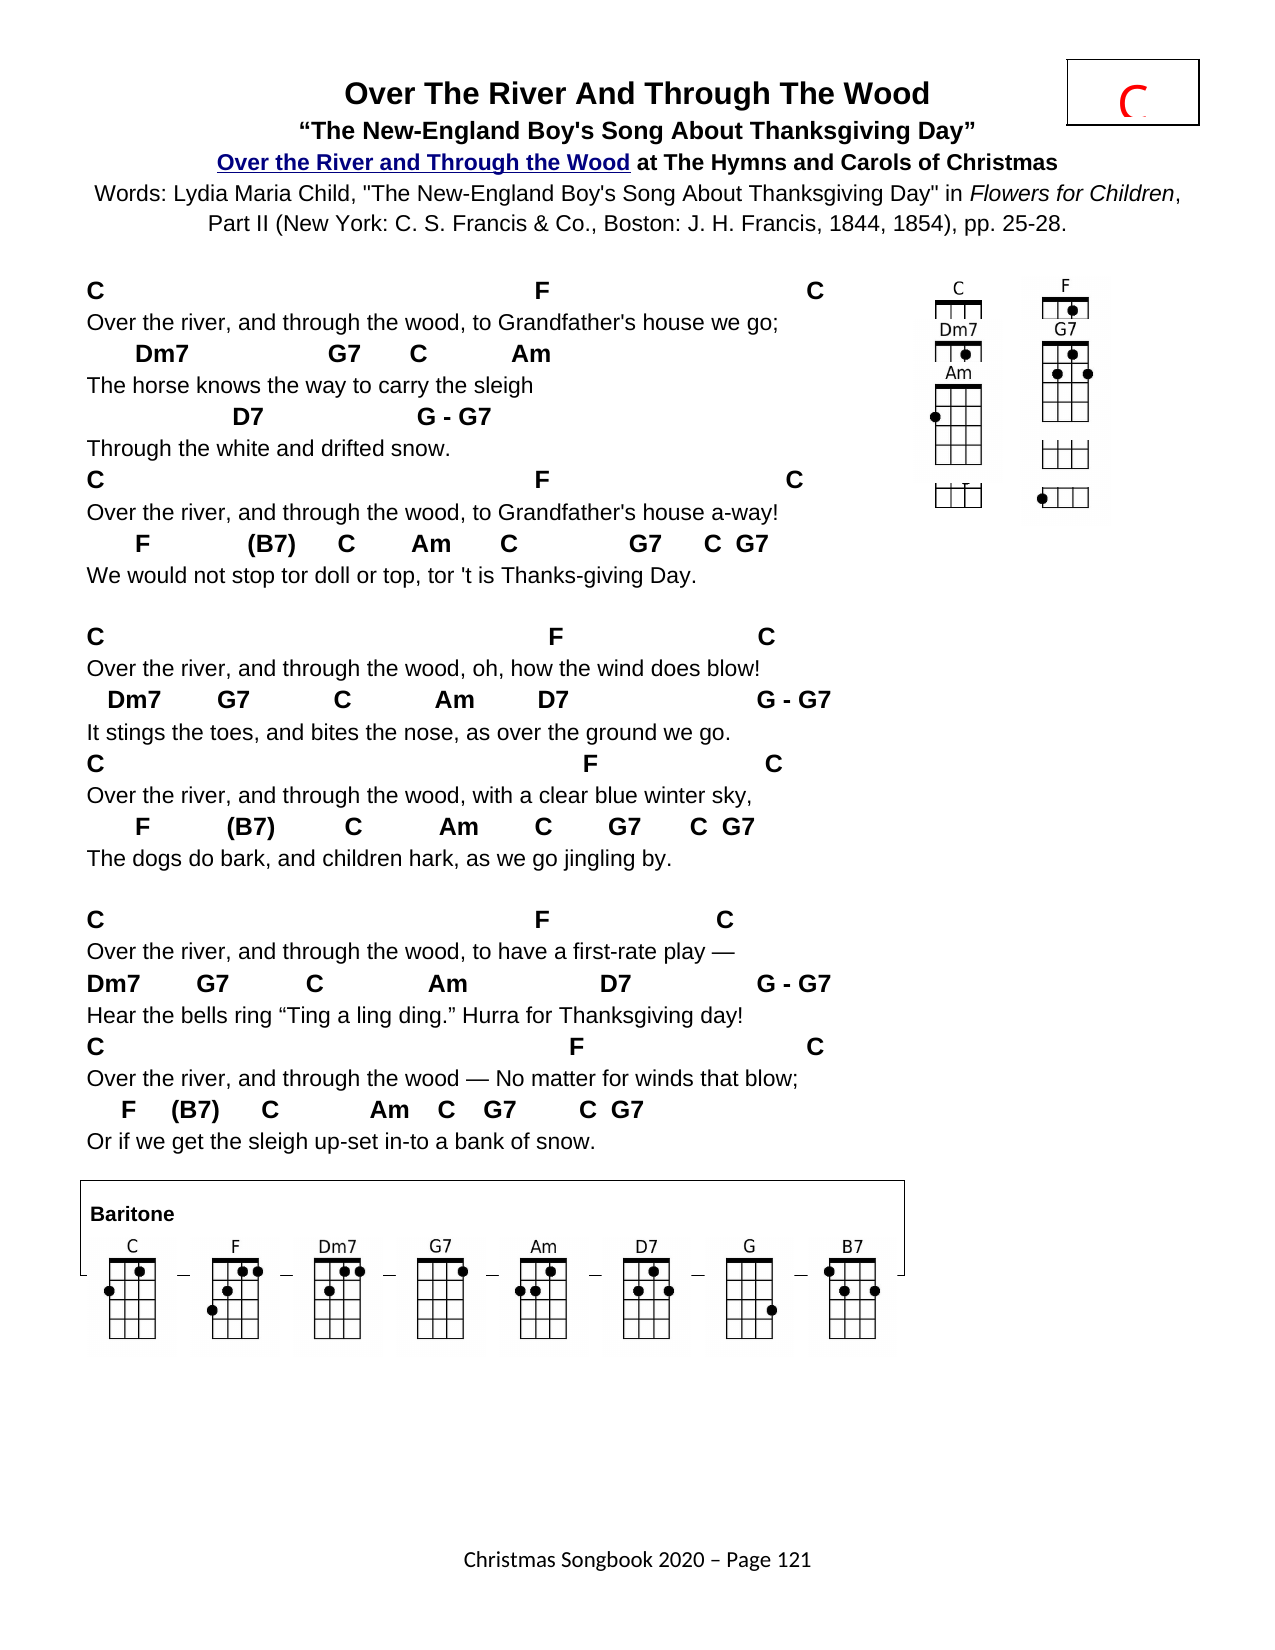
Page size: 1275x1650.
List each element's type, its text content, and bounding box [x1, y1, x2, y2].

table_cell [1012, 1180, 1119, 1231]
table_cell [1012, 1231, 1119, 1274]
table_cell [1003, 314, 1012, 357]
table_cell [698, 1181, 801, 1231]
table_cell [184, 1231, 286, 1274]
text Over the River and Through the Wood at The Hymns and Carols of Christmas [75, 149, 1200, 176]
table_cell [904, 314, 913, 357]
table_header [904, 270, 1012, 313]
table_cell [184, 1181, 286, 1231]
table_cell Baritone [81, 1181, 183, 1231]
table_header [1012, 270, 1119, 313]
table_cell [286, 1231, 389, 1274]
table_cell [595, 1181, 698, 1231]
table_cell [1003, 357, 1012, 400]
table_cell [698, 1231, 801, 1274]
table_cell [904, 400, 1012, 1180]
table_cell [1012, 357, 1020, 400]
table_cell [1111, 357, 1119, 400]
table_cell [389, 1181, 492, 1231]
table_cell [1012, 400, 1119, 1180]
table_cell [286, 1181, 389, 1231]
table_cell [905, 1180, 1012, 1231]
table_cell [492, 1231, 595, 1274]
text Over The River And Through The Wood [75, 60, 1067, 124]
table_cell [801, 1231, 904, 1274]
table_cell [389, 1231, 492, 1274]
text “The New-England Boy's Song About Thanksgiving Day” [75, 116, 1200, 145]
text [1068, 60, 1198, 124]
table_header C F C Over the river, and through the wood, to Grandfather's house we go; Dm7 G7 C Am The horse knows the way to carry the sleigh D7 G - G7 Through the white and drifted snow. C F C Over the river, and through the wood, to Grandfather's house a-way! F (B7) C Am C G7 C G7 We would not stop tor doll or top, tor 't is Thanks-giving Day. C F C Over the river, and through the wood, oh, how the wind does blow! Dm7 G7 C Am D7 G - G7 It stings the toes, and bites the nose, as over the ground we go. C F C Over the river, and through the wood, with a clear blue winter sky, F (B7) C Am C G7 C G7 The dogs do bark, and children hark, as we go jingling by. C F C Over the river, and through the wood, to have a first-rate play — Dm7 G7 C Am D7 G - G7 Hear the bells ring “Ting a ling ding.” Hurra for Thanksgiving day! C F C Over the river, and through the wood — No matter for winds that blow; F (B7) C Am C G7 C G7 Or if we get the sleigh up-set in-to a bank of snow. [81, 270, 904, 1180]
table_cell [904, 357, 913, 400]
table_cell [595, 1231, 698, 1274]
text Words: Lydia Maria Child, "The New-England Boy's Song About Thanksgiving Day" in Flowers for Children, Part II (New York: C. S. Francis & Co., Boston: J. H. Francis, 1844, 1854), pp. 25-28. [75, 179, 1200, 236]
table_cell [1012, 314, 1020, 357]
text C 76 [1083, 68, 1183, 117]
table_cell [81, 1231, 183, 1274]
table_cell [801, 1181, 904, 1231]
table_cell [905, 1231, 1012, 1274]
table_cell [1111, 314, 1119, 357]
table_cell [492, 1181, 595, 1231]
